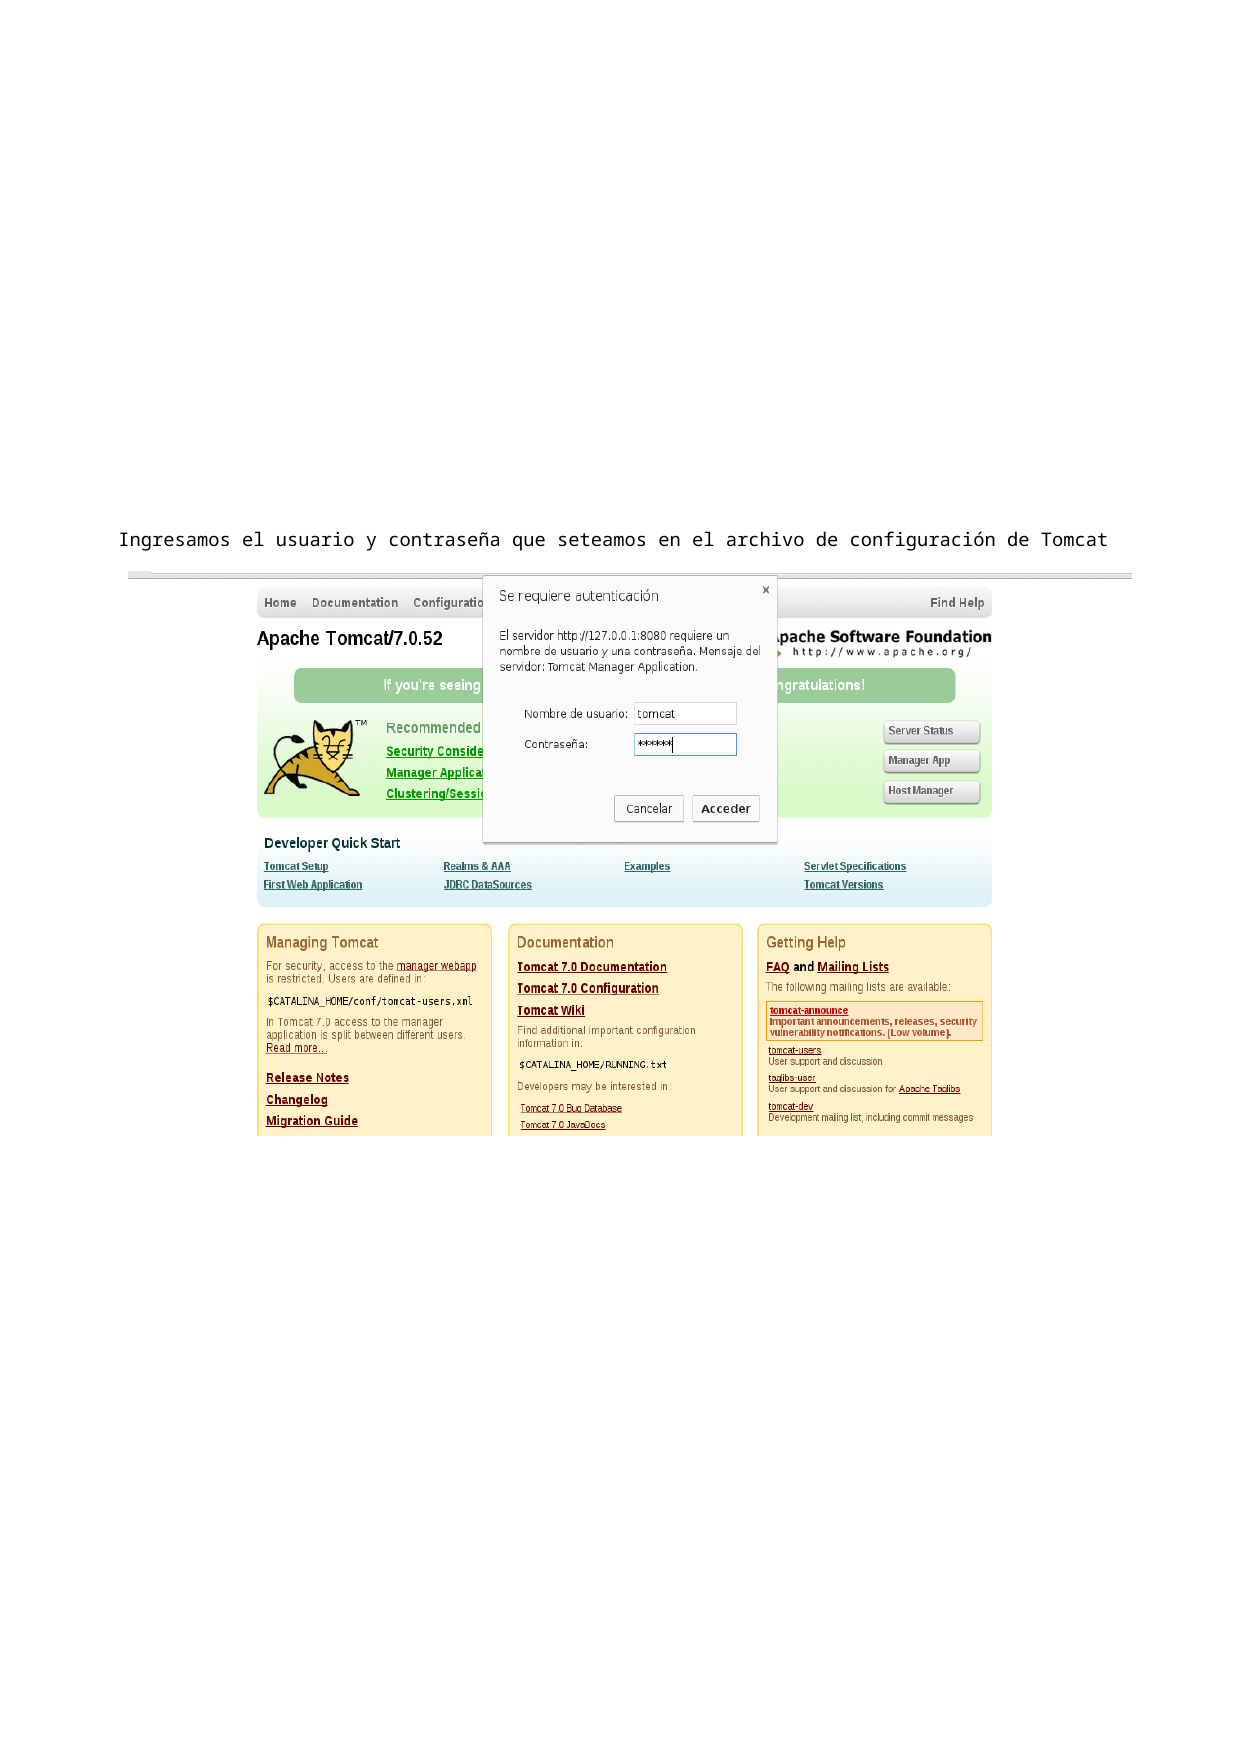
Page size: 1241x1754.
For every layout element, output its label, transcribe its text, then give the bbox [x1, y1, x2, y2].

text Ingresamos el usuario y contraseña que seteamos en el archivo de configuración de Tomcat [118, 526, 1122, 552]
picture [128, 571, 1133, 1136]
